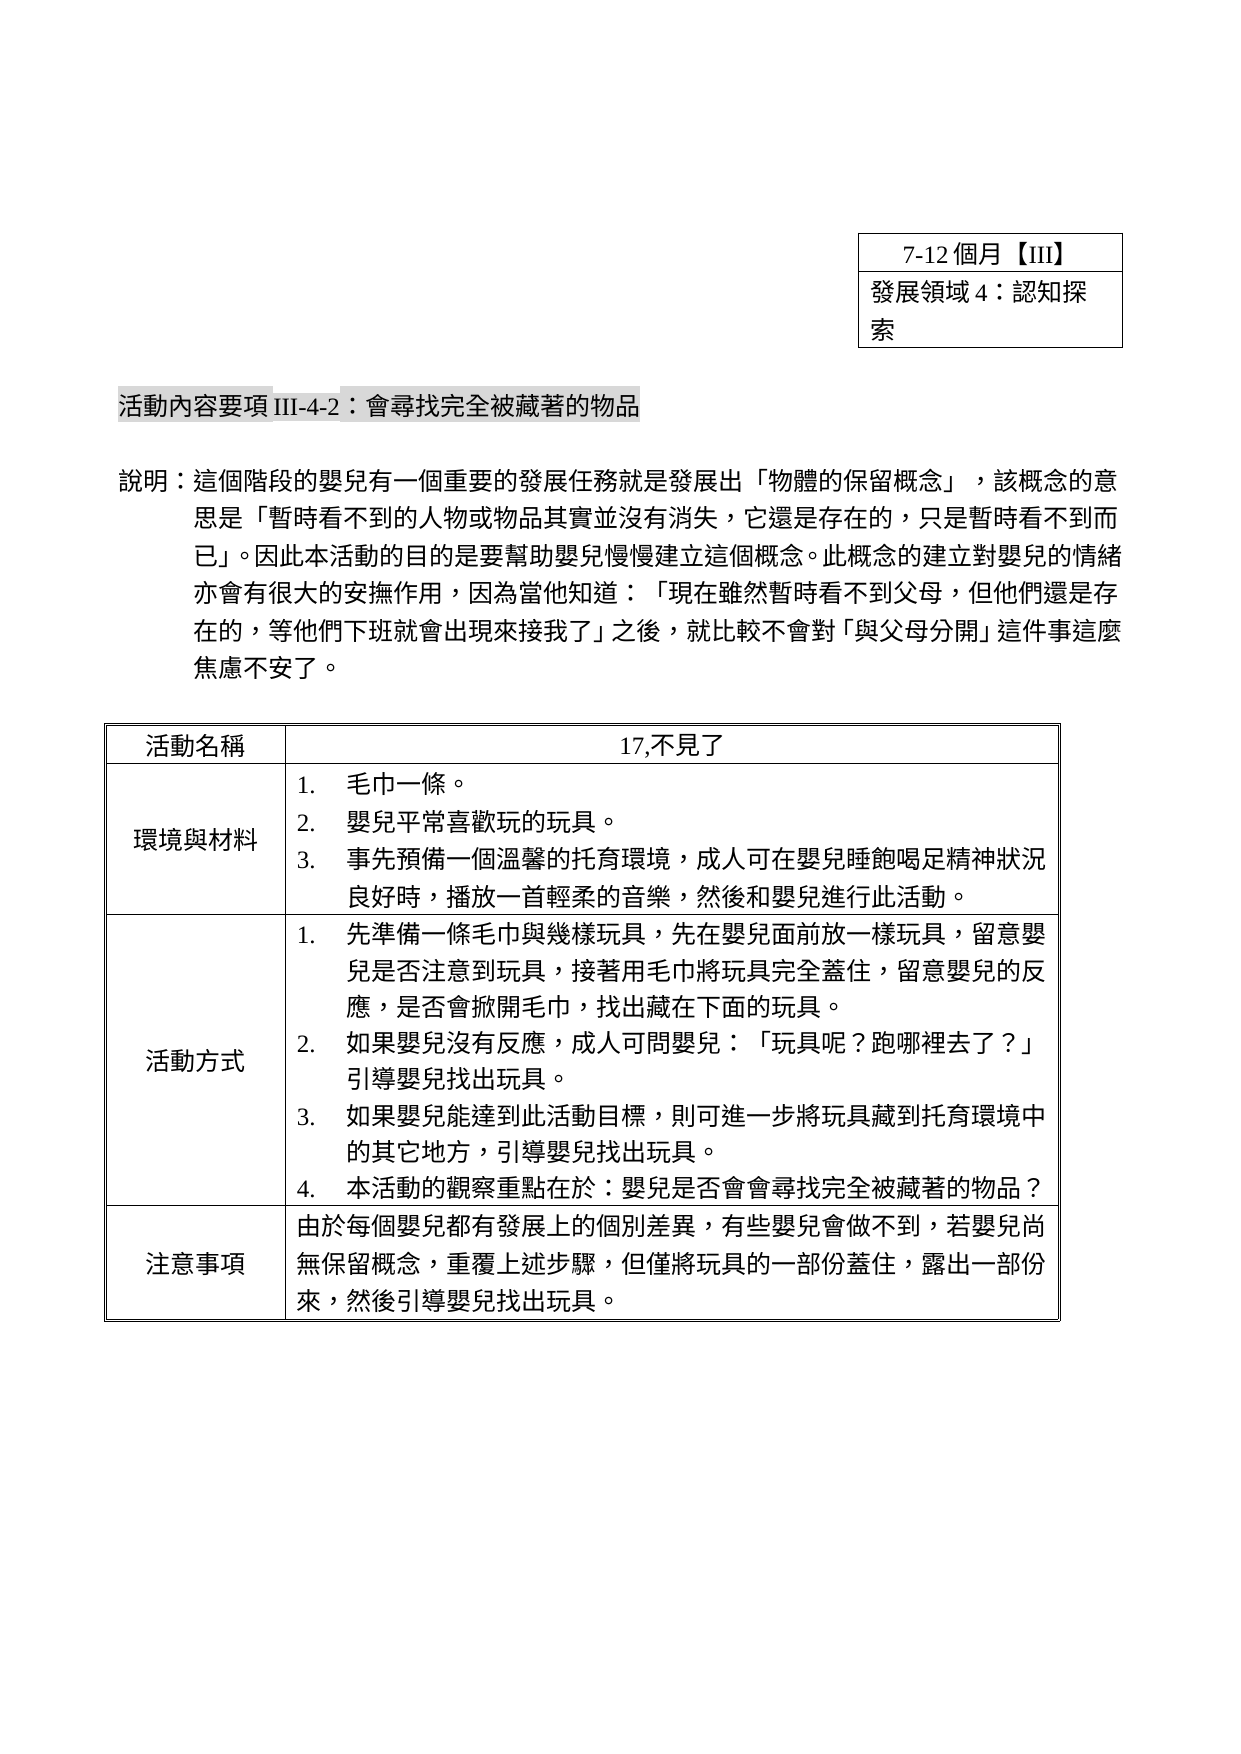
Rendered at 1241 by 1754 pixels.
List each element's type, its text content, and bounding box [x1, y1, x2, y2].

table_header 活動名稱 [107, 726, 285, 763]
text 說明：這個階段的嬰兒有一個重要的發展任務就是發展出「物體的保留概念」，該概念的意思是「暫時看不到的人物或物品其實並沒有消失，它還是存在的，只是暫時看不到而已」。因此本活動的目的是要幫助嬰兒慢慢建立這個概念。此概念的建立對嬰兒的情緒亦會有很大的安撫作用，因為當他知道：「現在雖然暫時看不到父母，但他們還是存在的，等他們下班就會出現來接我了」之後，就比較不會對「與父母分開」這件事這麼焦慮不安了。 [118, 461, 1122, 686]
table_header 7-12個月【III】 [859, 234, 1122, 271]
table_cell 環境與材料 [107, 764, 285, 914]
table_cell 活動方式 [107, 915, 285, 1205]
table_cell 注意事項 [107, 1206, 285, 1318]
table_header 17,不見了 [286, 726, 1058, 763]
table_cell 由於每個嬰兒都有發展上的個別差異，有些嬰兒會做不到，若嬰兒尚無保留概念，重覆上述步驟，但僅將玩具的一部份蓋住，露出一部份來，然後引導嬰兒找出玩具。 [286, 1206, 1058, 1318]
table_cell 毛巾一條。 嬰兒平常喜歡玩的玩具。 事先預備一個溫馨的托育環境，成人可在嬰兒睡飽喝足精神狀況良好時，播放一首輕柔的音樂，然後和嬰兒進行此活動。 [286, 764, 1058, 914]
table_cell 發展領域4：認知探索 [859, 272, 1122, 347]
text 活動內容要項III-4-2：會尋找完全被藏著的物品 [118, 386, 1122, 423]
table_cell 先準備一條毛巾與幾樣玩具，先在嬰兒面前放一樣玩具，留意嬰兒是否注意到玩具，接著用毛巾將玩具完全蓋住，留意嬰兒的反應，是否會掀開毛巾，找出藏在下面的玩具。 如果嬰兒沒有反應，成人可問嬰兒：「玩具呢？跑哪裡去了？」引導嬰兒找出玩具。 如果嬰兒能達到此活動目標，則可進一步將玩具藏到托育環境中的其它地方，引導嬰兒找出玩具。 本活動的觀察重點在於：嬰兒是否會會尋找完全被藏著的物品？ [286, 915, 1058, 1205]
